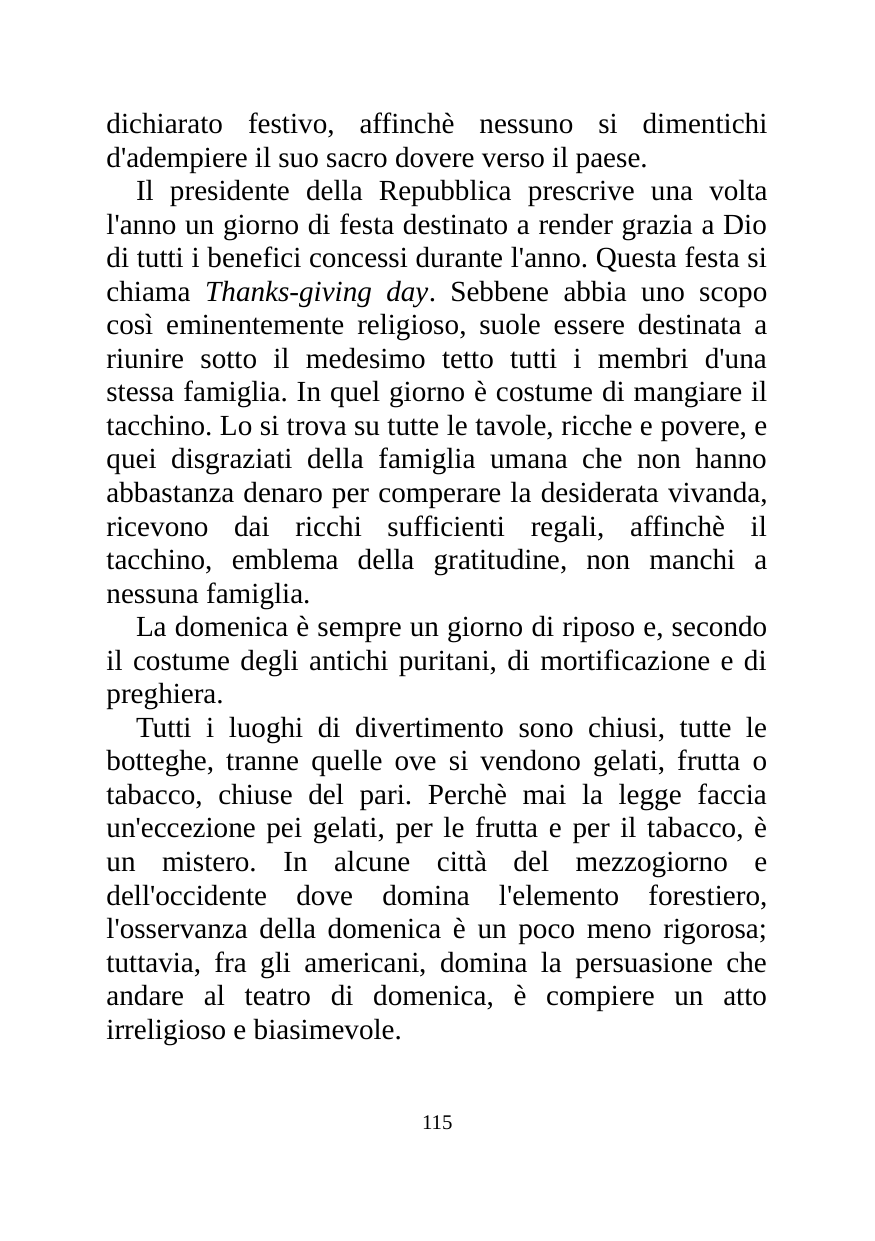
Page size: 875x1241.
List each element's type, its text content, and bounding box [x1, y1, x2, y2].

text dichiarato festivo, affinchè nessuno si dimentichi d'adempiere il suo sacro dovere verso il paese. [106, 106, 768, 173]
text Tutti i luoghi di divertimento sono chiusi, tutte le botteghe, tranne quelle ove si vendono gelati, frutta o tabacco, chiuse del pari. Perchè mai la legge faccia un'eccezione pei gelati, per le frutta e per il tabacco, è un mistero. In alcune città del mezzogiorno e dell'occidente dove domina l'elemento forestiero, l'osservanza della domenica è un poco meno rigorosa; tuttavia, fra gli americani, domina la persuasione che andare al teatro di domenica, è compiere un atto irreligioso e biasimevole. [106, 710, 768, 1045]
text Il presidente della Repubblica prescrive una volta l'anno un giorno di festa destinato a render grazia a Dio di tutti i benefici concessi durante l'anno. Questa festa si chiama Thanks-giving day. Sebbene abbia uno scopo così eminentemente religioso, suole essere destinata a riunire sotto il medesimo tetto tutti i membri d'una stessa famiglia. In quel giorno è costume di mangiare il tacchino. Lo si trova su tutte le tavole, ricche e povere, e quei disgraziati della famiglia umana che non hanno abbastanza denaro per comperare la desiderata vivanda, ricevono dai ricchi sufficienti regali, affinchè il tacchino, emblema della gratitudine, non manchi a nessuna famiglia. [106, 173, 768, 609]
text La domenica è sempre un giorno di riposo e, secondo il costume degli antichi puritani, di mortificazione e di preghiera. [106, 609, 768, 710]
